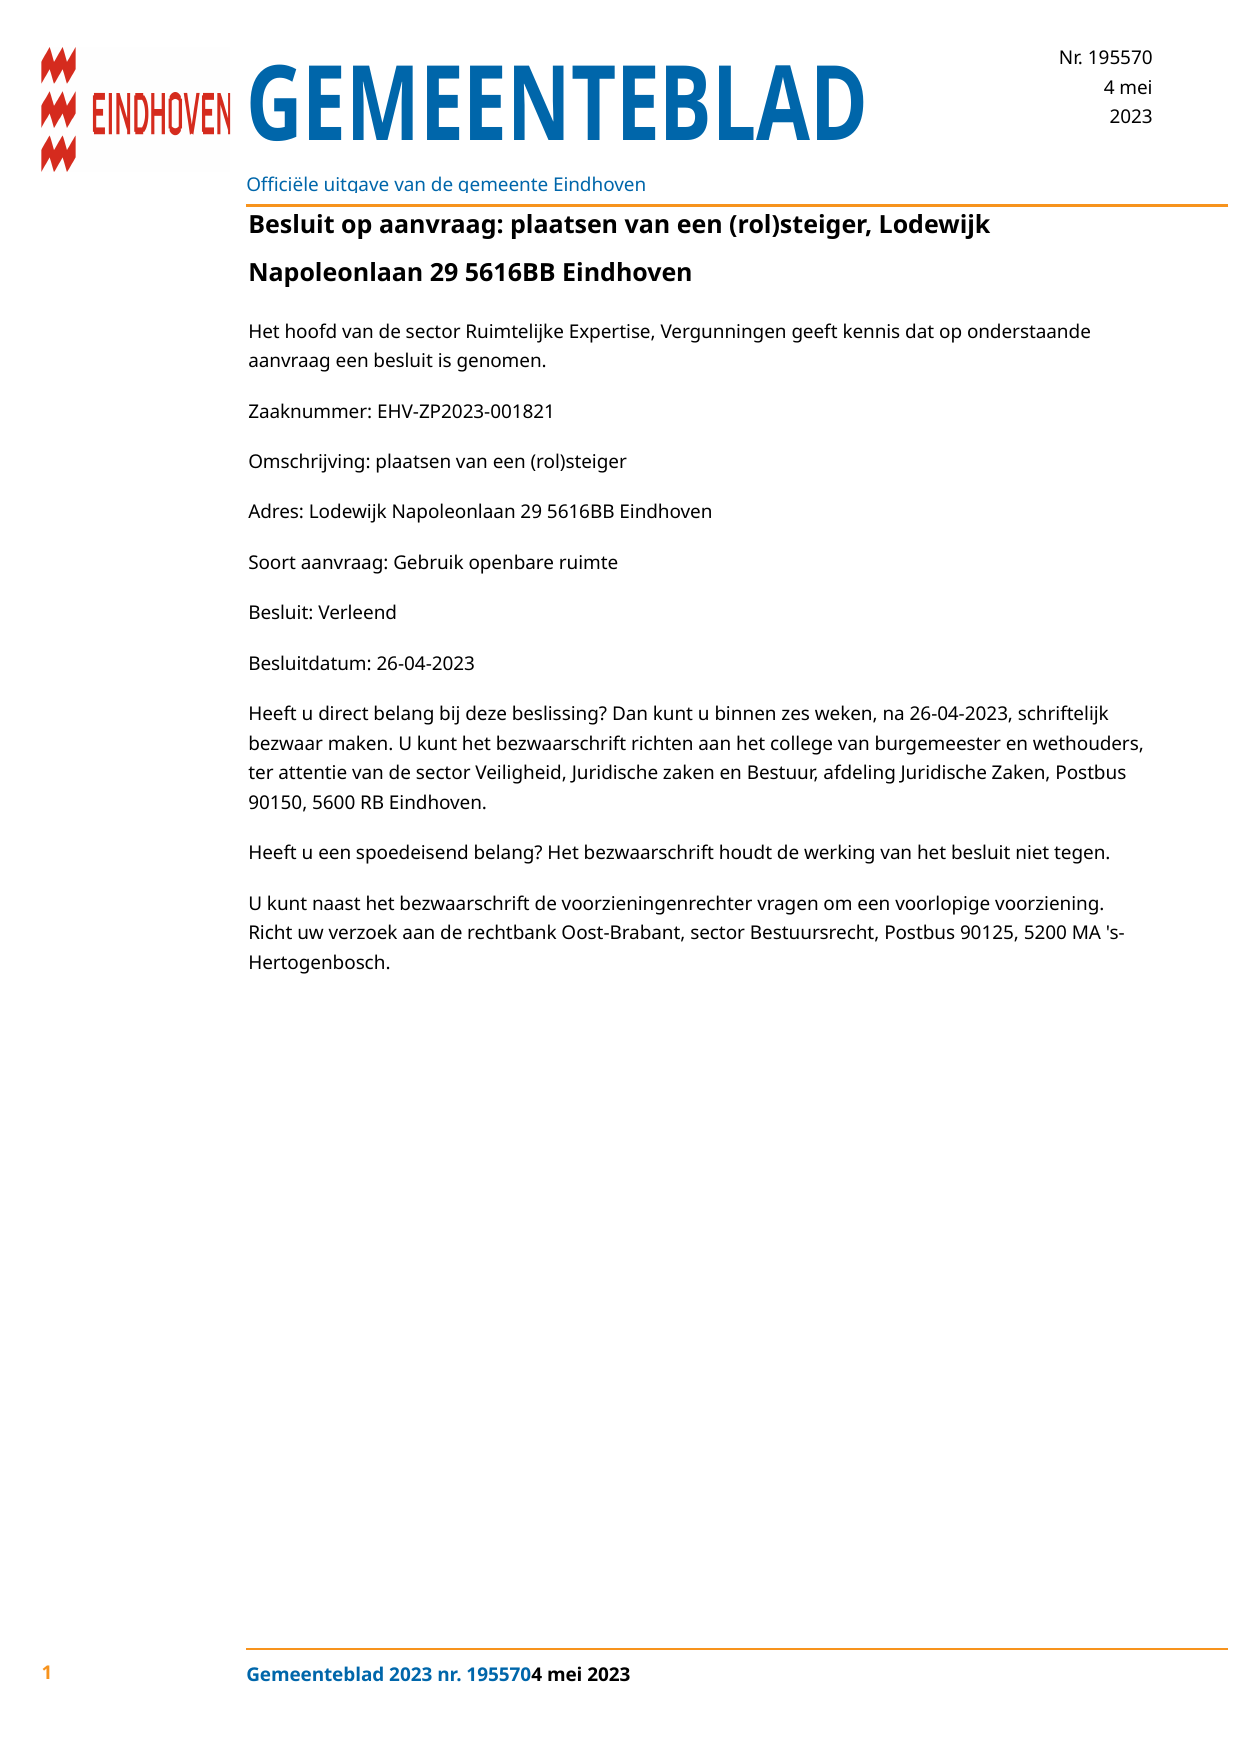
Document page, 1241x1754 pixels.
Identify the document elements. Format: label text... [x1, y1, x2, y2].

text Besluit: Verleend [248, 599, 1152, 625]
text Soort aanvraag: Gebruik openbare ruimte [248, 549, 1152, 575]
picture [41, 47, 231, 172]
text U kunt naast het bezwaarschrift de voorzieningenrechter vragen om een voorlopige voorziening. Richt uw verzoek aan de rechtbank Oost-Brabant, sector Bestuursrecht, Postbus 90125, 5200 MA 's-Hertogenbosch. [248, 890, 1152, 975]
text Het hoofd van de sector Ruimtelijke Expertise, Vergunningen geeft kennis dat op onderstaande aanvraag een besluit is genomen. [248, 318, 1152, 373]
text Besluitdatum: 26-04-2023 [248, 650, 1152, 676]
text Omschrijving: plaatsen van een (rol)steiger [248, 448, 1152, 474]
text Heeft u direct belang bij deze beslissing? Dan kunt u binnen zes weken, na 26-04-2023, schriftelijk bezwaar maken. U kunt het bezwaarschrift richten aan het college van burgemeester en wethouders, ter attentie van de sector Veiligheid, Juridische zaken en Bestuur, afdeling Juridische Zaken, Postbus 90150, 5600 RB Eindhoven. [248, 700, 1152, 815]
text Heeft u een spoedeisend belang? Het bezwaarschrift houdt de werking van het besluit niet tegen. [248, 839, 1152, 865]
text Besluit op aanvraag: plaatsen van een (rol)steiger, Lodewijk Napoleonlaan 29 5616BB Eindhoven [248, 207, 1152, 288]
text Zaaknummer: EHV-ZP2023-001821 [248, 398, 1152, 424]
text Adres: Lodewijk Napoleonlaan 29 5616BB Eindhoven [248, 499, 1152, 524]
